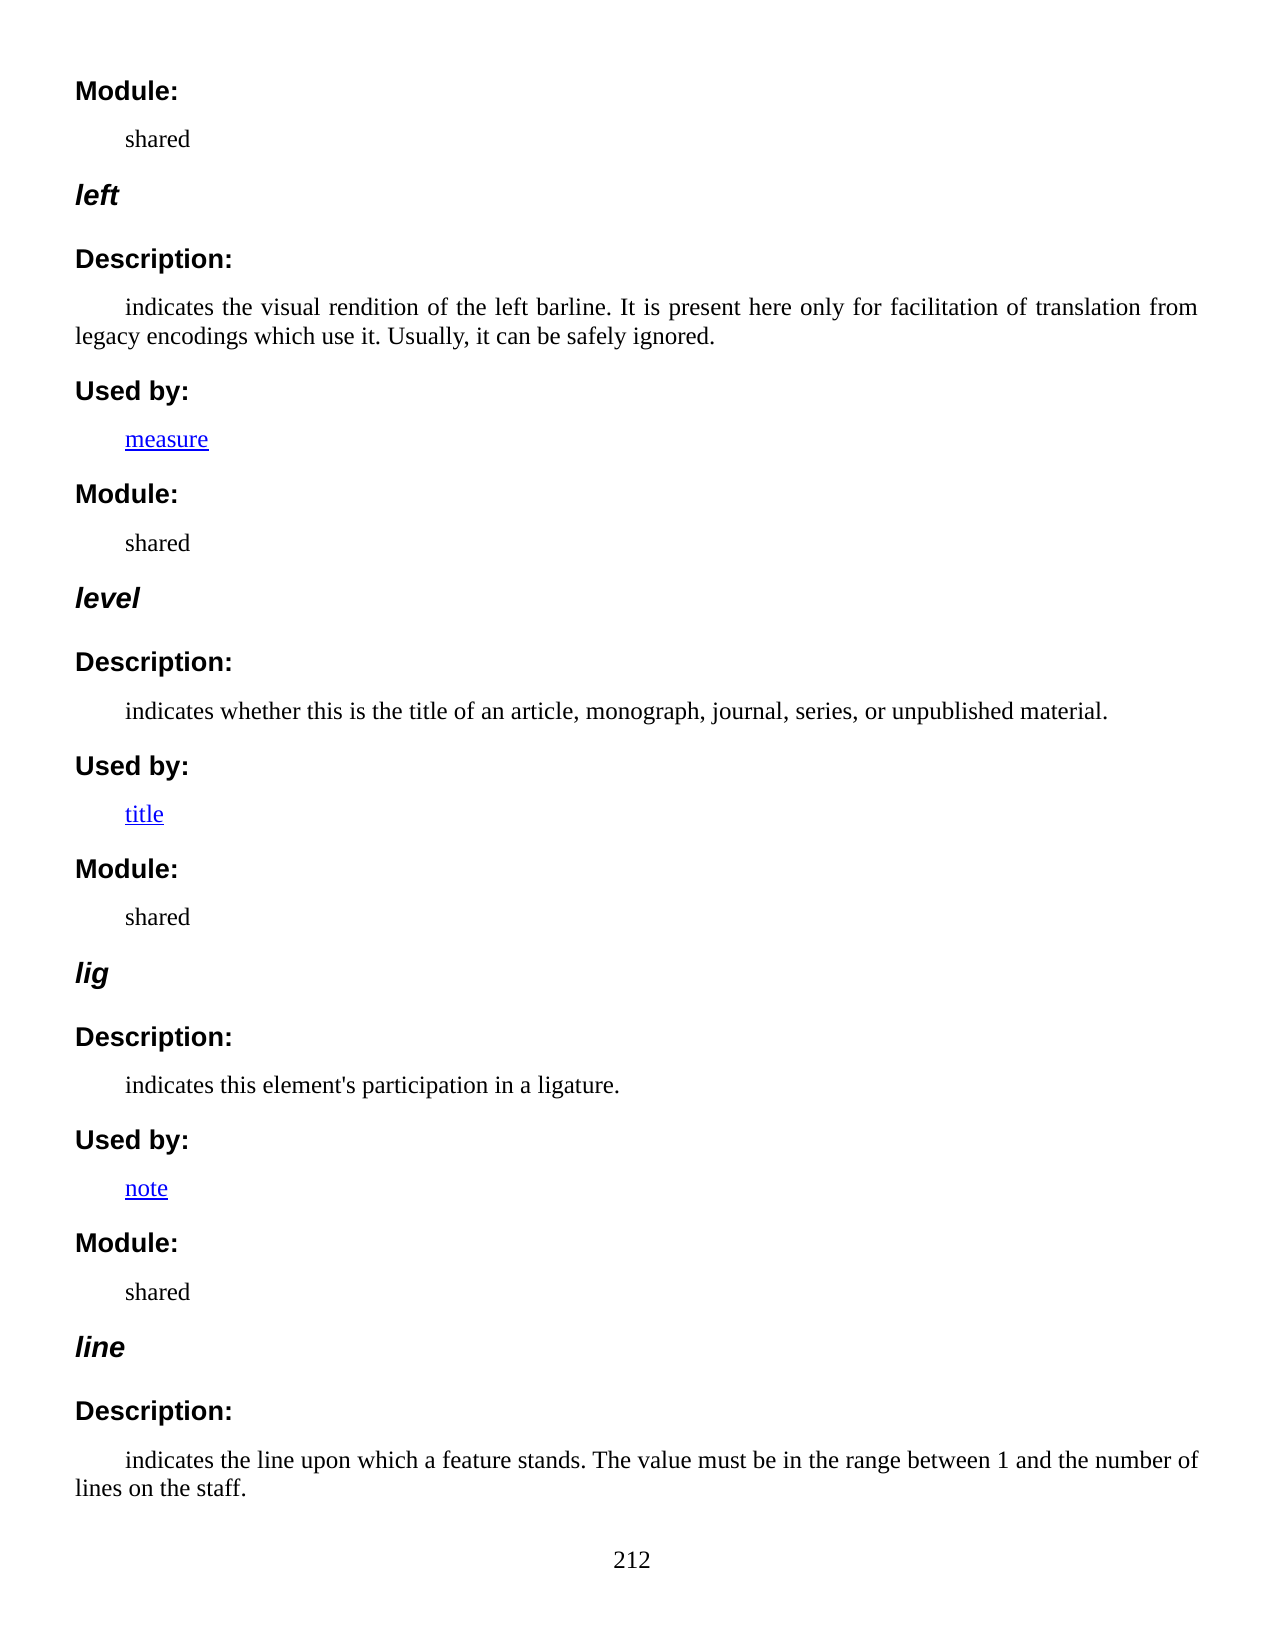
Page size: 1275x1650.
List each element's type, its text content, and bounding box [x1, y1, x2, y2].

text title [75, 799, 1200, 828]
subtitle level [75, 581, 1200, 615]
subtitle Module: [75, 1227, 1200, 1258]
text indicates the visual rendition of the left barline. It is present here only for facilitation of translation from legacy encodings which use it. Usually, it can be safely ignored. [75, 292, 1200, 350]
text indicates whether this is the title of an article, monograph, journal, series, or unpublished material. [75, 696, 1200, 724]
subtitle Used by: [75, 749, 1200, 781]
subtitle Description: [75, 243, 1200, 274]
subtitle Module: [75, 75, 1200, 106]
text indicates the line upon which a feature stands. The value must be in the range between 1 and the number of lines on the staff. [75, 1445, 1200, 1502]
text shared [75, 528, 1200, 556]
subtitle Used by: [75, 1124, 1200, 1155]
text shared [75, 1277, 1200, 1305]
subtitle left [75, 178, 1200, 212]
subtitle Description: [75, 1021, 1200, 1052]
subtitle Description: [75, 646, 1200, 677]
text note [75, 1173, 1200, 1202]
subtitle Description: [75, 1395, 1200, 1426]
subtitle Module: [75, 478, 1200, 509]
text measure [75, 424, 1200, 453]
subtitle Used by: [75, 375, 1200, 406]
text shared [75, 124, 1200, 153]
text shared [75, 902, 1200, 931]
text indicates this element's participation in a ligature. [75, 1070, 1200, 1099]
subtitle Module: [75, 853, 1200, 884]
subtitle lig [75, 956, 1200, 989]
subtitle line [75, 1330, 1200, 1364]
